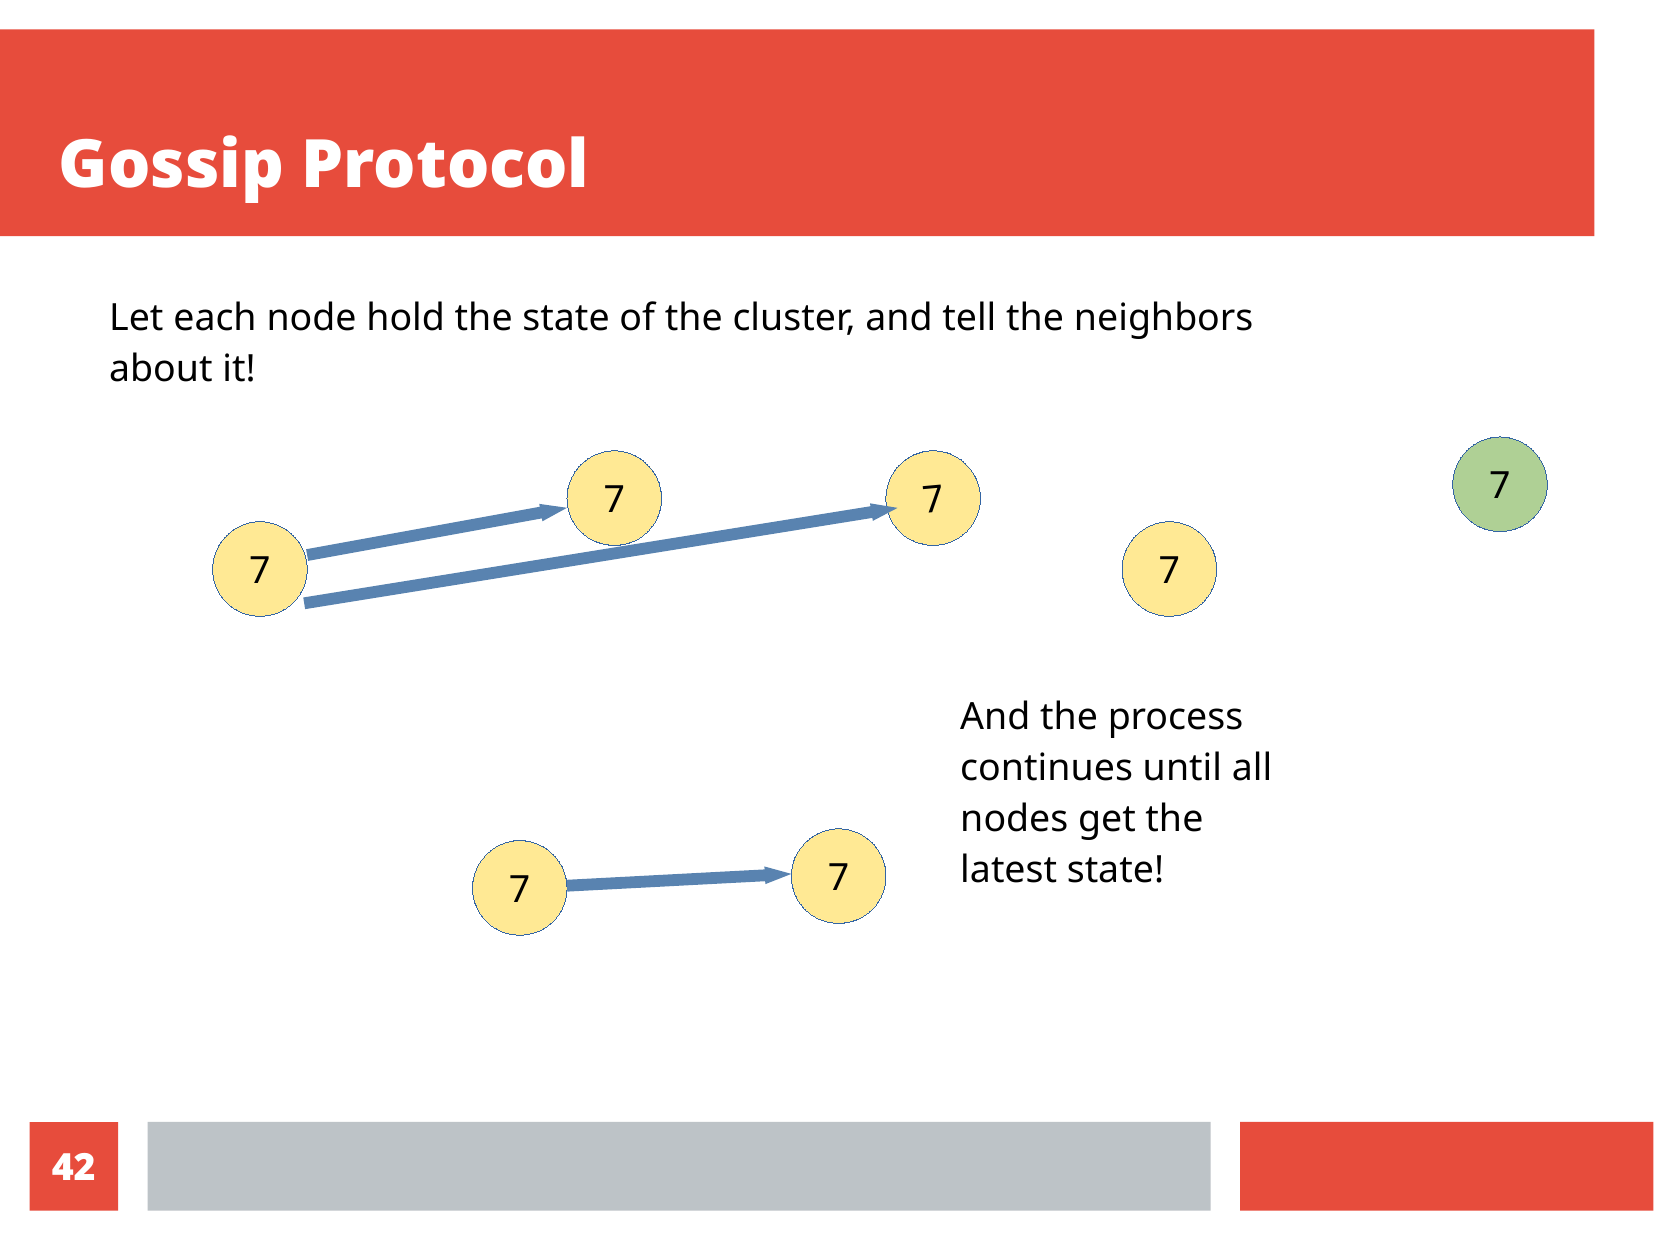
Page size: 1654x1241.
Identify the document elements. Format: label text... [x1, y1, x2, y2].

text_box 7 [885, 450, 981, 546]
text_box 7 [1122, 521, 1217, 617]
text_box And the process continues until all nodes get the latest state! [945, 681, 1300, 886]
title Gossip Protocol [59, 59, 1595, 207]
text_box 7 [566, 450, 662, 546]
text_box 7 [472, 840, 567, 936]
text_box 7 [1452, 436, 1548, 532]
text_box 7 [791, 828, 886, 924]
text_box Let each node hold the state of the cluster, and tell the neighbors about it! [94, 283, 1273, 351]
text_box 7 [212, 521, 308, 617]
